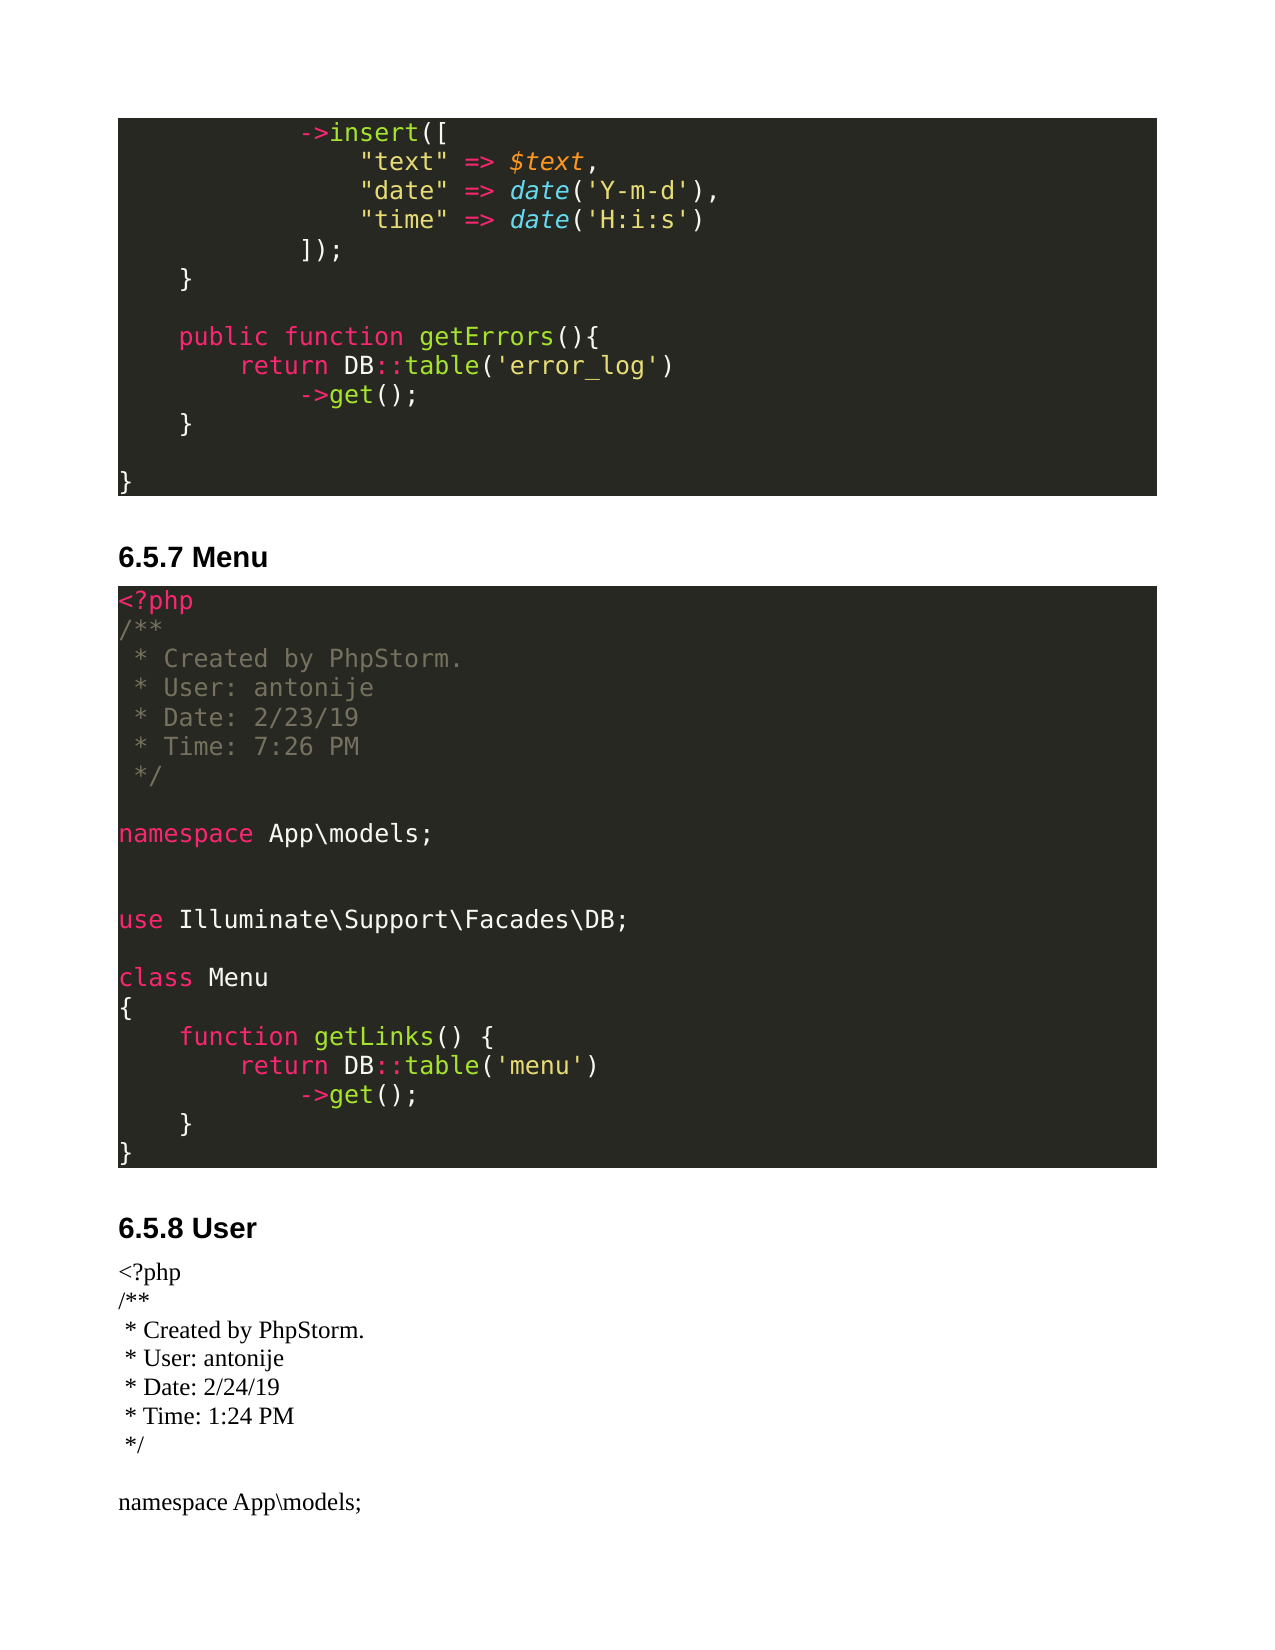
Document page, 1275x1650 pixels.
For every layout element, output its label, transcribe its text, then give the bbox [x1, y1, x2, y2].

text * Time: 1:24 PM [118, 1401, 1157, 1430]
text ->insert([ "text" => $text, "date" => date('Y-m-d'), "time" => date('H:i:s') ]); } public function getErrors(){ return DB::table('error_log') ->get(); } } [118, 118, 1157, 496]
text * Created by PhpStorm. [118, 1315, 1157, 1343]
text * User: antonije [118, 1343, 1157, 1372]
text <?php /** * Created by PhpStorm. * User: antonije * Date: 2/23/19 * Time: 7:26 PM */ namespace App\models; use Illuminate\Support\Facades\DB; class Menu { function getLinks() { return DB::table('menu') ->get(); } } [118, 586, 1157, 1168]
text <?php [118, 1257, 1157, 1286]
text namespace App\models; [118, 1487, 1157, 1516]
text * Date: 2/24/19 [118, 1372, 1157, 1401]
text */ [118, 1430, 1157, 1458]
text /** [118, 1286, 1157, 1315]
subtitle 6.5.8 User [118, 1211, 1157, 1245]
subtitle 6.5.7 Menu [118, 540, 1157, 573]
